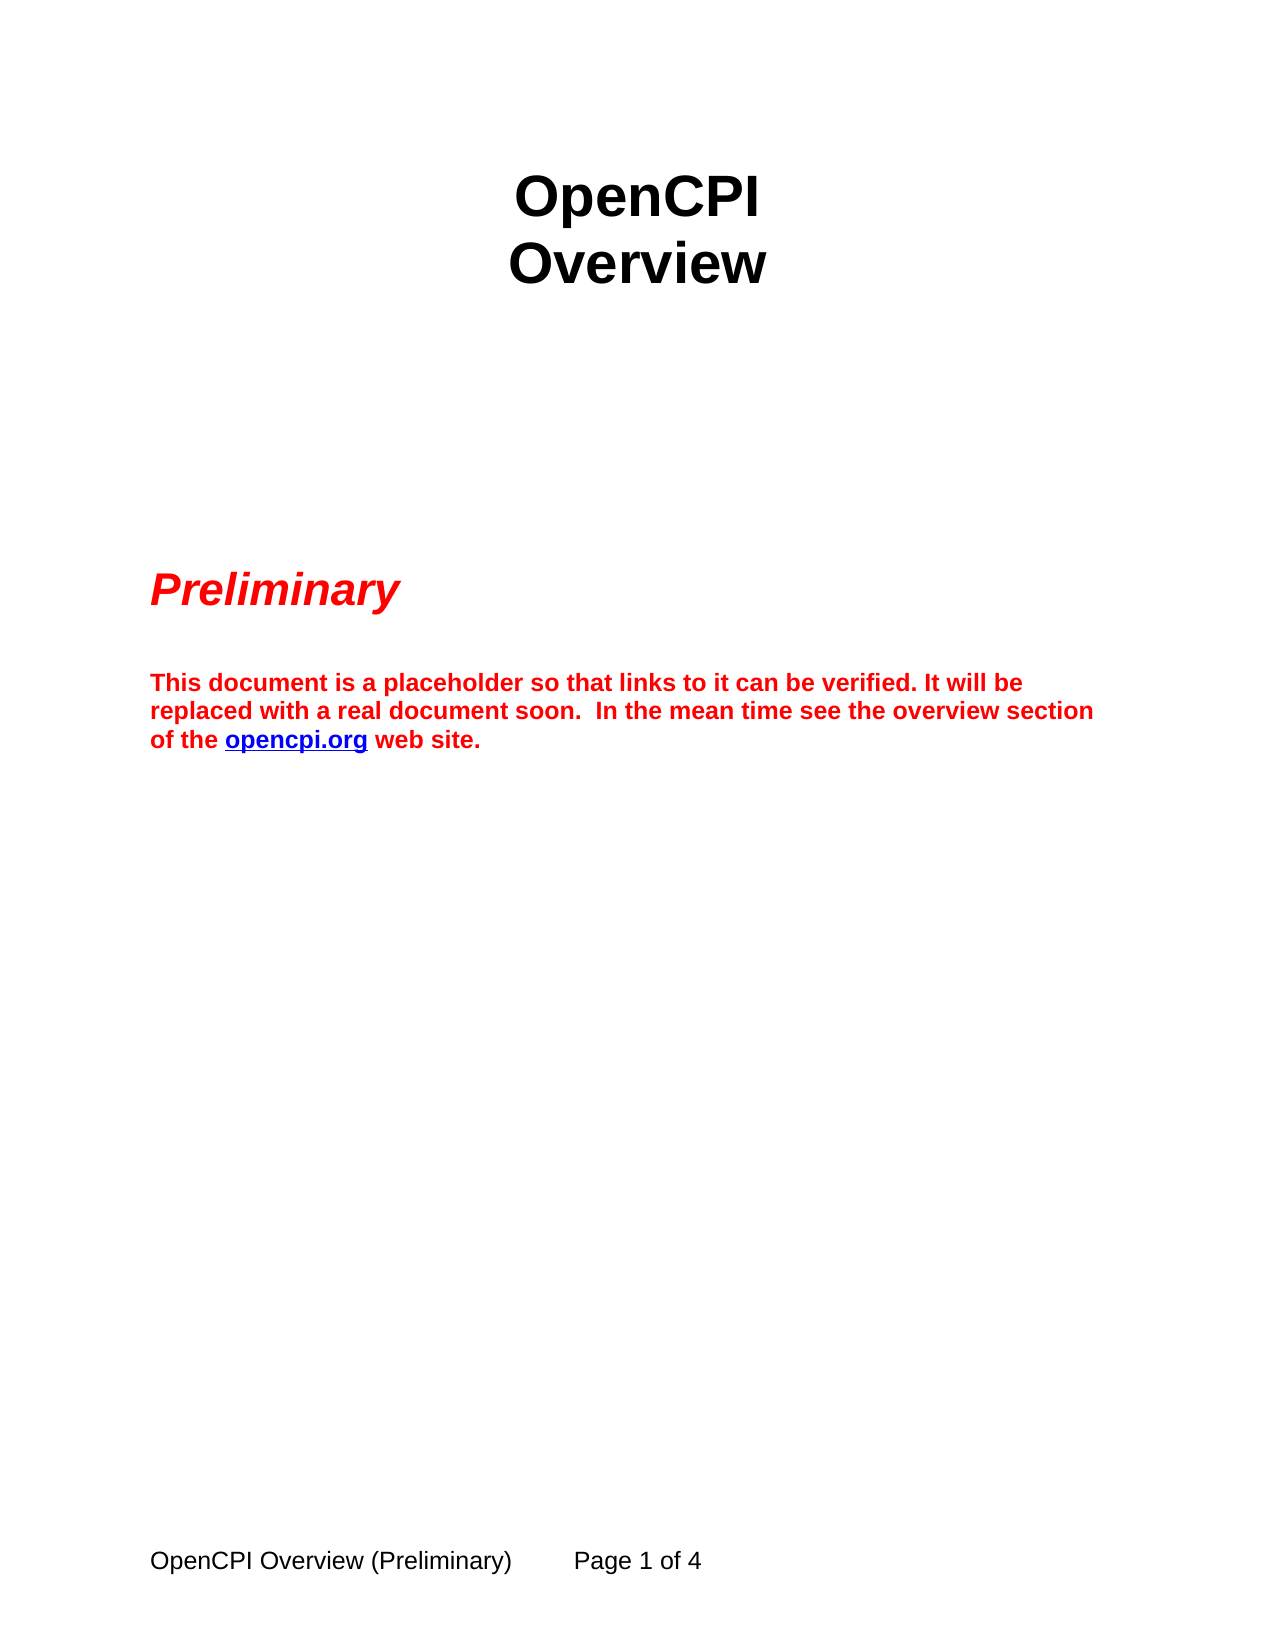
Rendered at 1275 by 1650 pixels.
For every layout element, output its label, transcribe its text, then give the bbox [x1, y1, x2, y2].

text OpenCPI Overview [150, 162, 1125, 296]
text Preliminary [150, 562, 1125, 615]
text This document is a placeholder so that links to it can be verified. It will be replaced with a real document soon. In the mean time see the overview section of the opencpi.org web site. [150, 667, 1125, 754]
